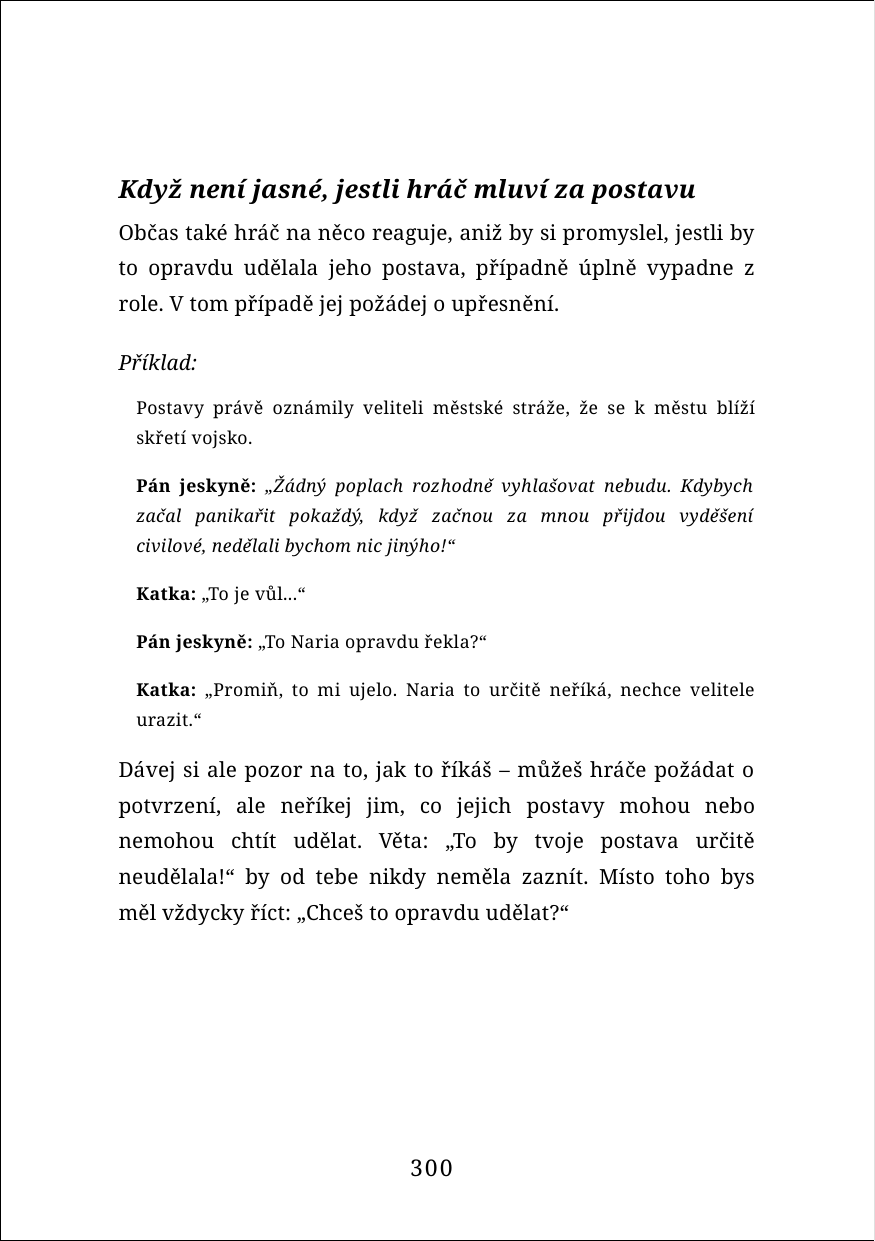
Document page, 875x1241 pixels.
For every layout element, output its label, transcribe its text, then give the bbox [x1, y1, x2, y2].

text Katka: „Promiň, to mi ujelo. Naria to určitě neříká, nechce velitele urazit.“ [136, 677, 756, 732]
text Pán jeskyně: „To Naria opravdu řekla?“ [136, 629, 756, 654]
text Postavy právě oznámily veliteli městské stráže, že se k městu blíží skřetí vojsko. [136, 395, 756, 449]
text Občas také hráč na něco reaguje, aniž by si promyslel, jestli by to opravdu udělala jeho postava, případně úplně vypadne z role. V tom případě jej požádej o upřesnění. [118, 218, 756, 317]
text Katka: „To je vůl...“ [136, 582, 756, 606]
text Pán jeskyně: „Žádný poplach rozhodně vyhlašovat nebudu. Kdybych začal panikařit pokaždý, když začnou za mnou přijdou vyděšení civilové, nedělali bychom nic jinýho!“ [136, 473, 756, 558]
subtitle Když není jasné, jestli hráč mluví za postavu [118, 172, 756, 206]
text Příklad: [118, 348, 756, 376]
text Dávej si ale pozor na to, jak to říkáš – můžeš hráče požádat o potvrzení, ale neříkej jim, co jejich postavy mohou nebo nemohou chtít udělat. Věta: „To by tvoje postava určitě neudělala!“ by od tebe nikdy neměla zaznít. Místo toho bys měl vždycky říct: „Chceš to opravdu udělat?“ [118, 756, 756, 926]
